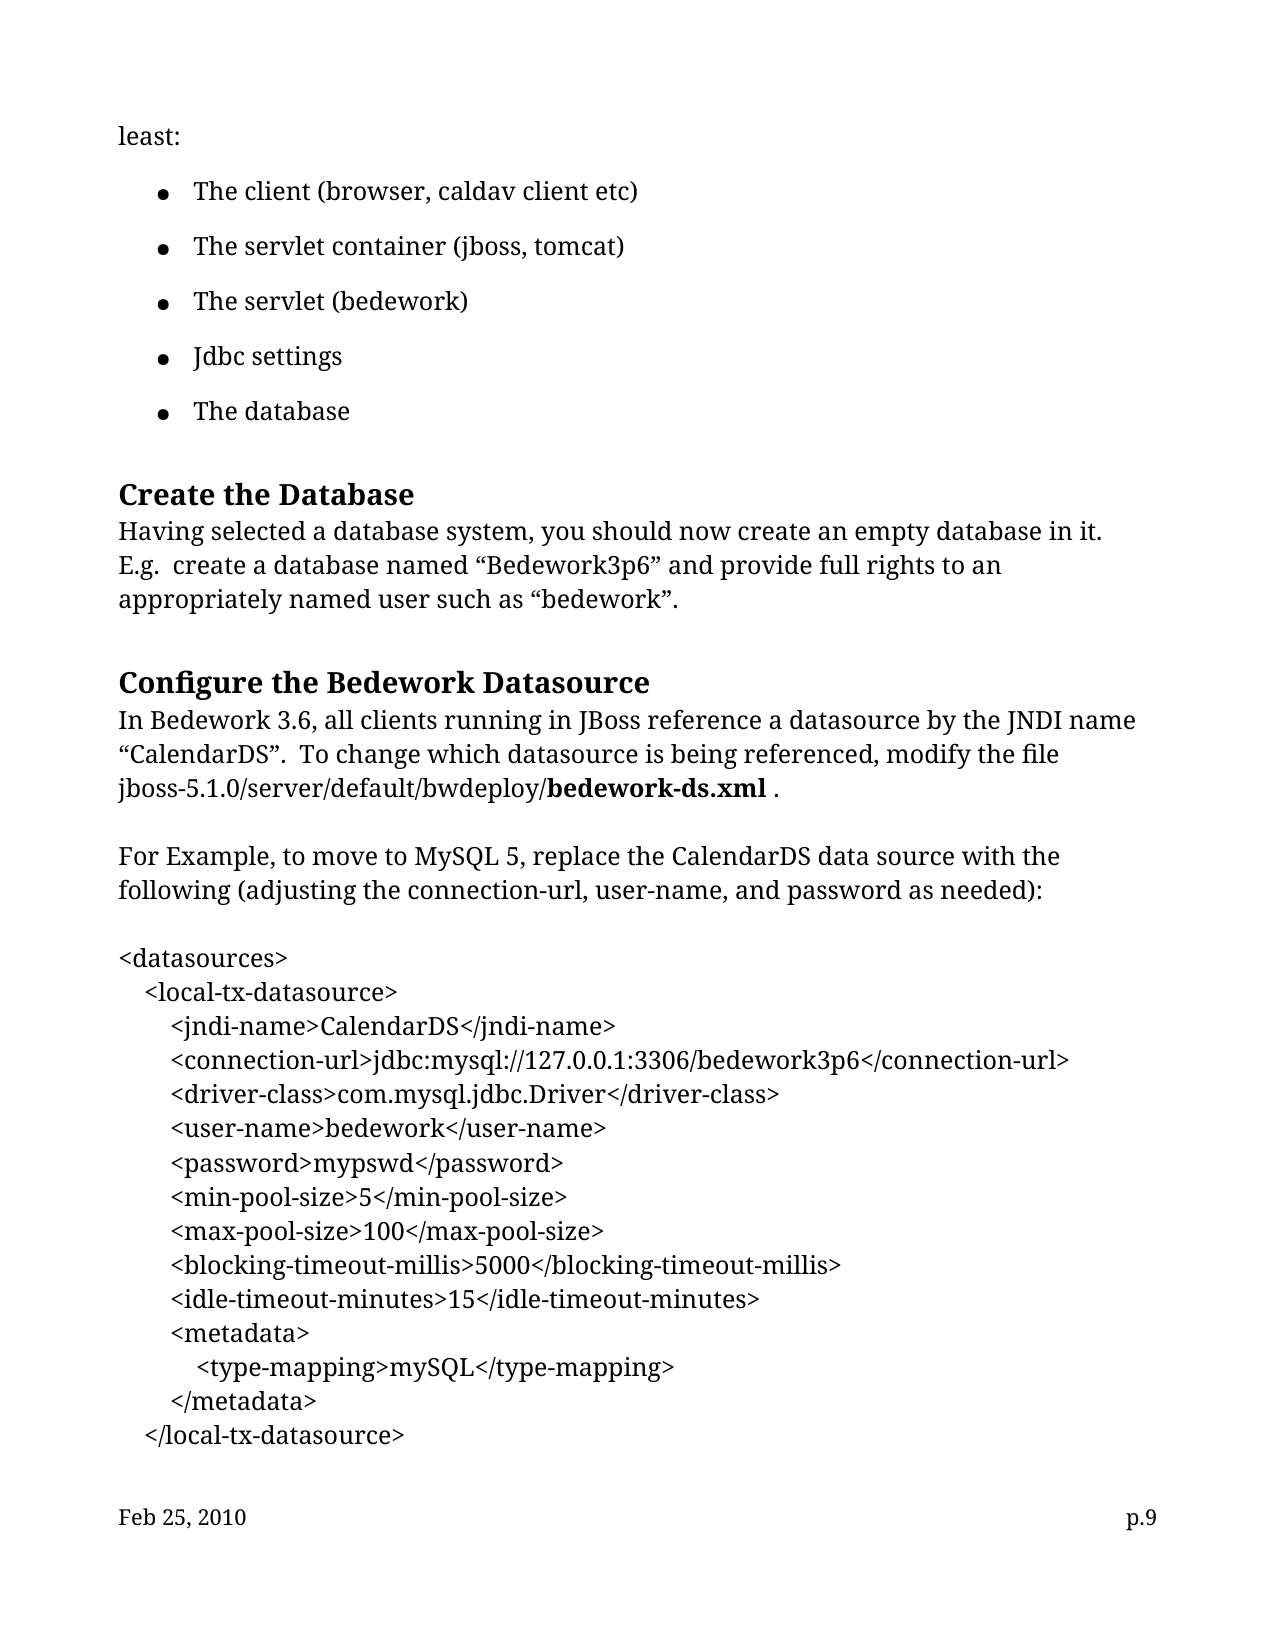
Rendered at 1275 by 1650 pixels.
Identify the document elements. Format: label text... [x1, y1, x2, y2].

list The database [156, 394, 1157, 428]
list The servlet (bedework) [156, 283, 1157, 317]
text least: [118, 118, 1157, 152]
subtitle Configure the Bedework Datasource [118, 663, 1157, 702]
subtitle Create the Database [118, 474, 1157, 514]
text For Example, to move to MySQL 5, replace the CalendarDS data source with the following (adjusting the connection-url, user-name, and password as needed): [118, 804, 1157, 907]
text Having selected a database system, you should now create an empty database in it. E.g. create a database named “Bedework3p6” and provide full rights to an appropriately named user such as “bedework”. [118, 514, 1157, 616]
text <datasources> <local-tx-datasource> <jndi-name>CalendarDS</jndi-name> <connection-url>jdbc:mysql://127.0.0.1:3306/bedework3p6</connection-url> <driver-class>com.mysql.jdbc.Driver</driver-class> <user-name>bedework</user-name> <password>mypswd</password> <min-pool-size>5</min-pool-size> <max-pool-size>100</max-pool-size> <blocking-timeout-millis>5000</blocking-timeout-millis> <idle-timeout-minutes>15</idle-timeout-minutes> <metadata> <type-mapping>mySQL</type-mapping> </metadata> </local-tx-datasource> [118, 907, 1157, 1452]
list Jdbc settings [156, 338, 1157, 373]
list The servlet container (jboss, tomcat) [156, 228, 1157, 262]
list The client (browser, caldav client etc) [156, 173, 1157, 207]
text In Bedework 3.6, all clients running in JBoss reference a datasource by the JNDI name “CalendarDS”. To change which datasource is being referenced, modify the file jboss-5.1.0/server/default/bwdeploy/bedework-ds.xml . [118, 702, 1157, 804]
